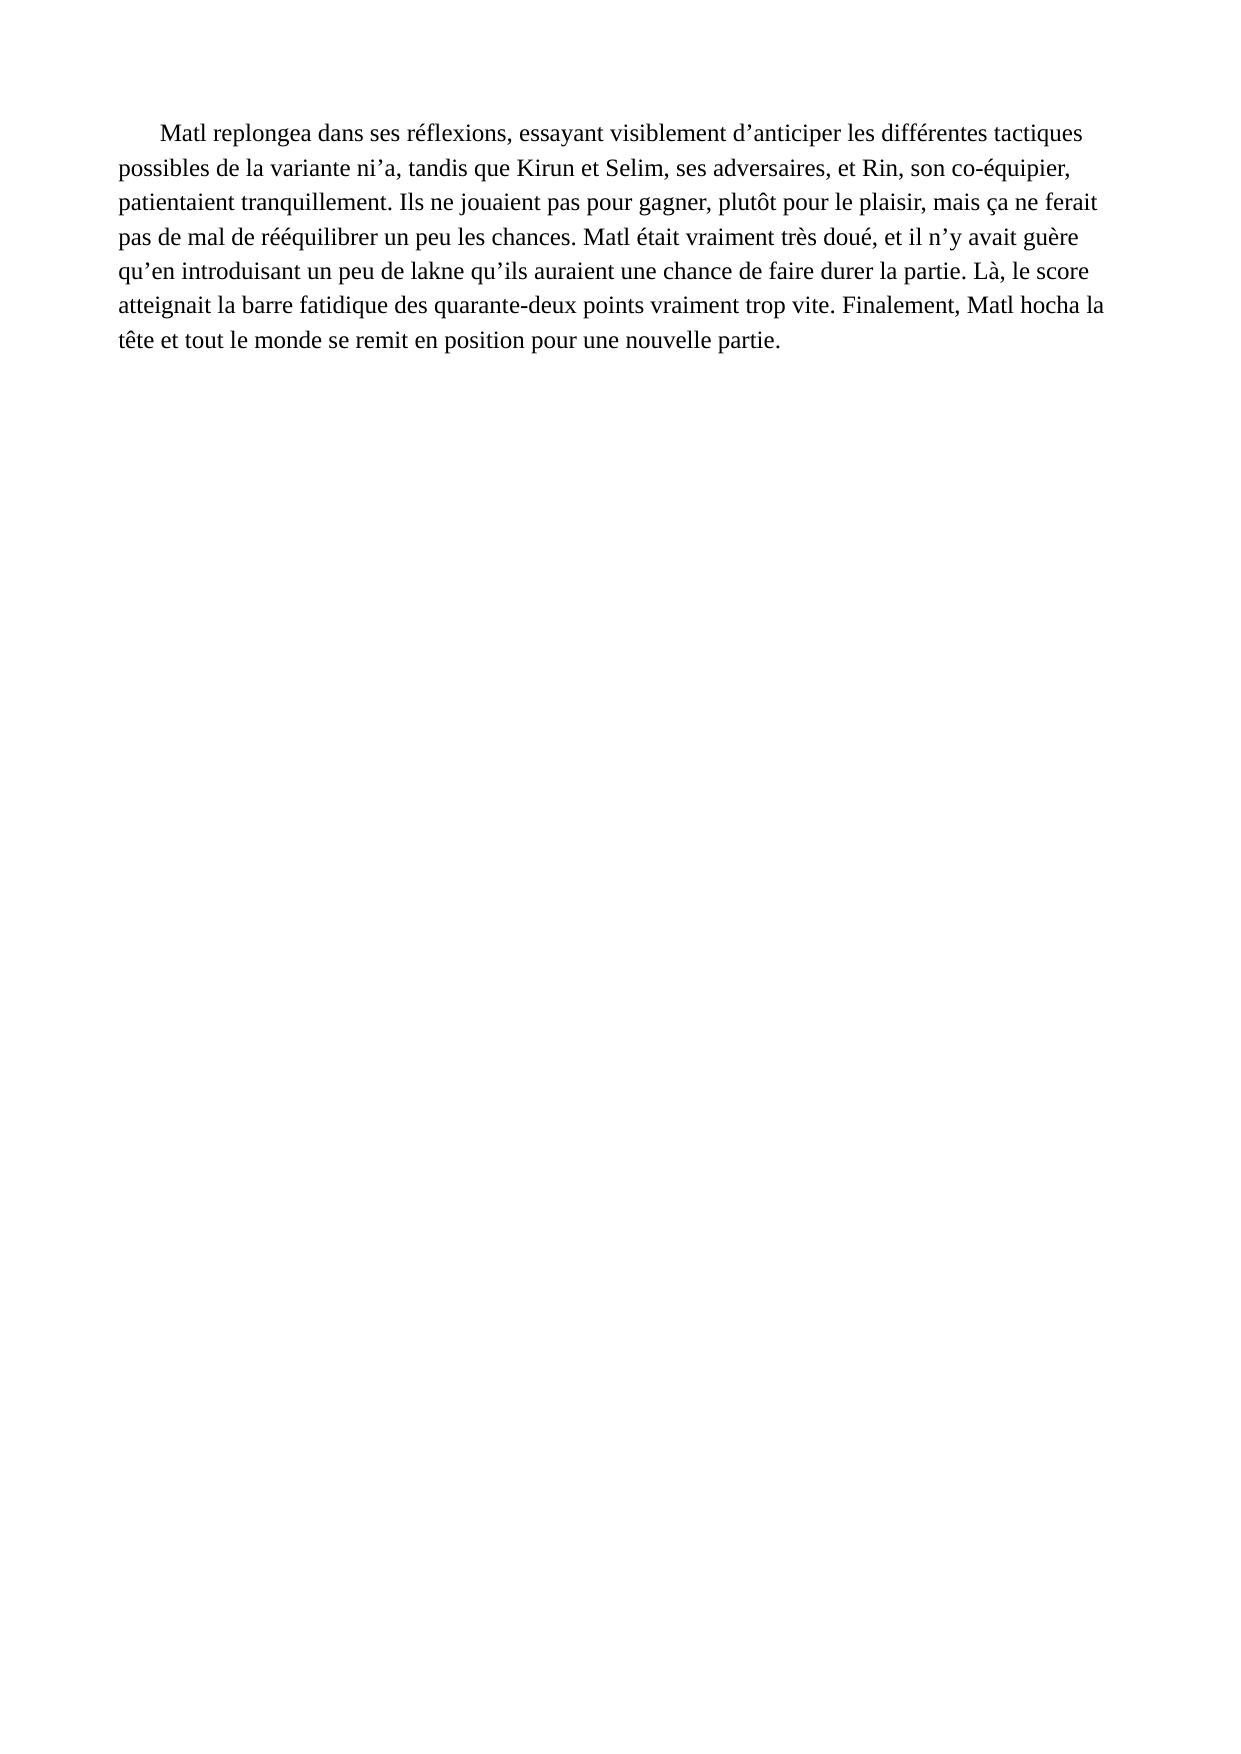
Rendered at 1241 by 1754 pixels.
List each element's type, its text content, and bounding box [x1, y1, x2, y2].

text Matl replongea dans ses réflexions, essayant visiblement d’anticiper les différentes tactiques possibles de la variante ni’a, tandis que Kirun et Selim, ses adversaires, et Rin, son co-équipier, patientaient tranquillement. Ils ne jouaient pas pour gagner, plutôt pour le plaisir, mais ça ne ferait pas de mal de rééquilibrer un peu les chances. Matl était vraiment très doué, et il n’y avait guère qu’en introduisant un peu de lakne qu’ils auraient une chance de faire durer la partie. Là, le score atteignait la barre fatidique des quarante-deux points vraiment trop vite. Finalement, Matl hocha la tête et tout le monde se remit en position pour une nouvelle partie. [118, 118, 1122, 354]
